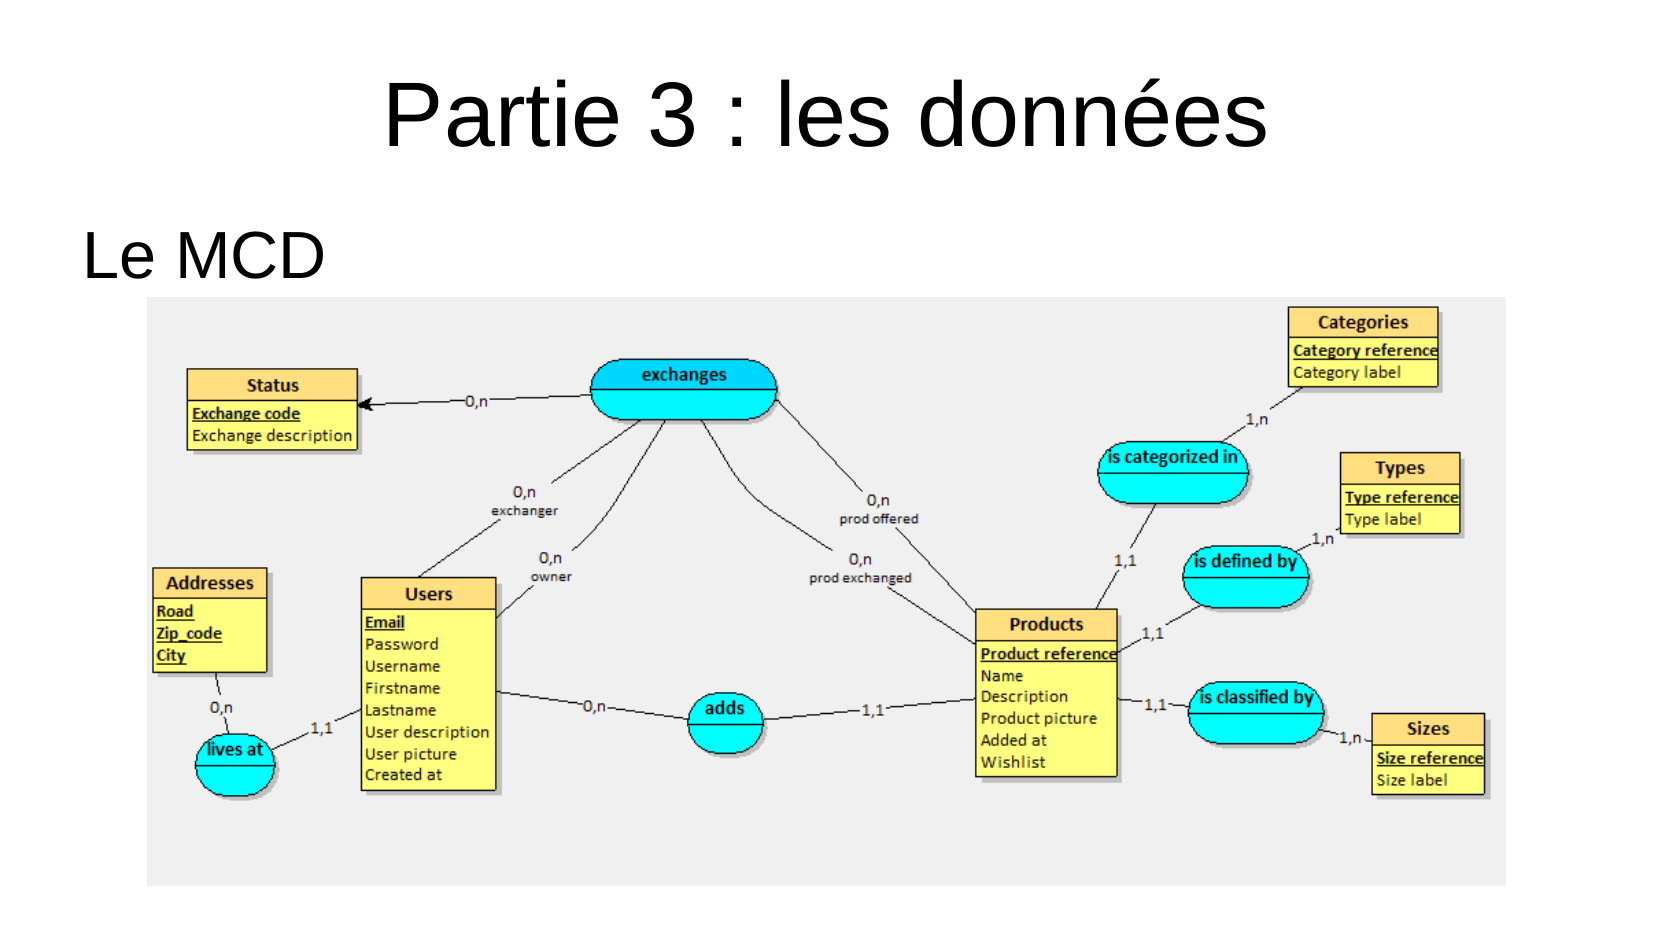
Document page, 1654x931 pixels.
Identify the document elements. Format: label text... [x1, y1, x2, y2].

title Partie 3 : les données [82, 37, 1571, 193]
picture [147, 297, 1506, 886]
list Le MCD [82, 217, 1571, 758]
